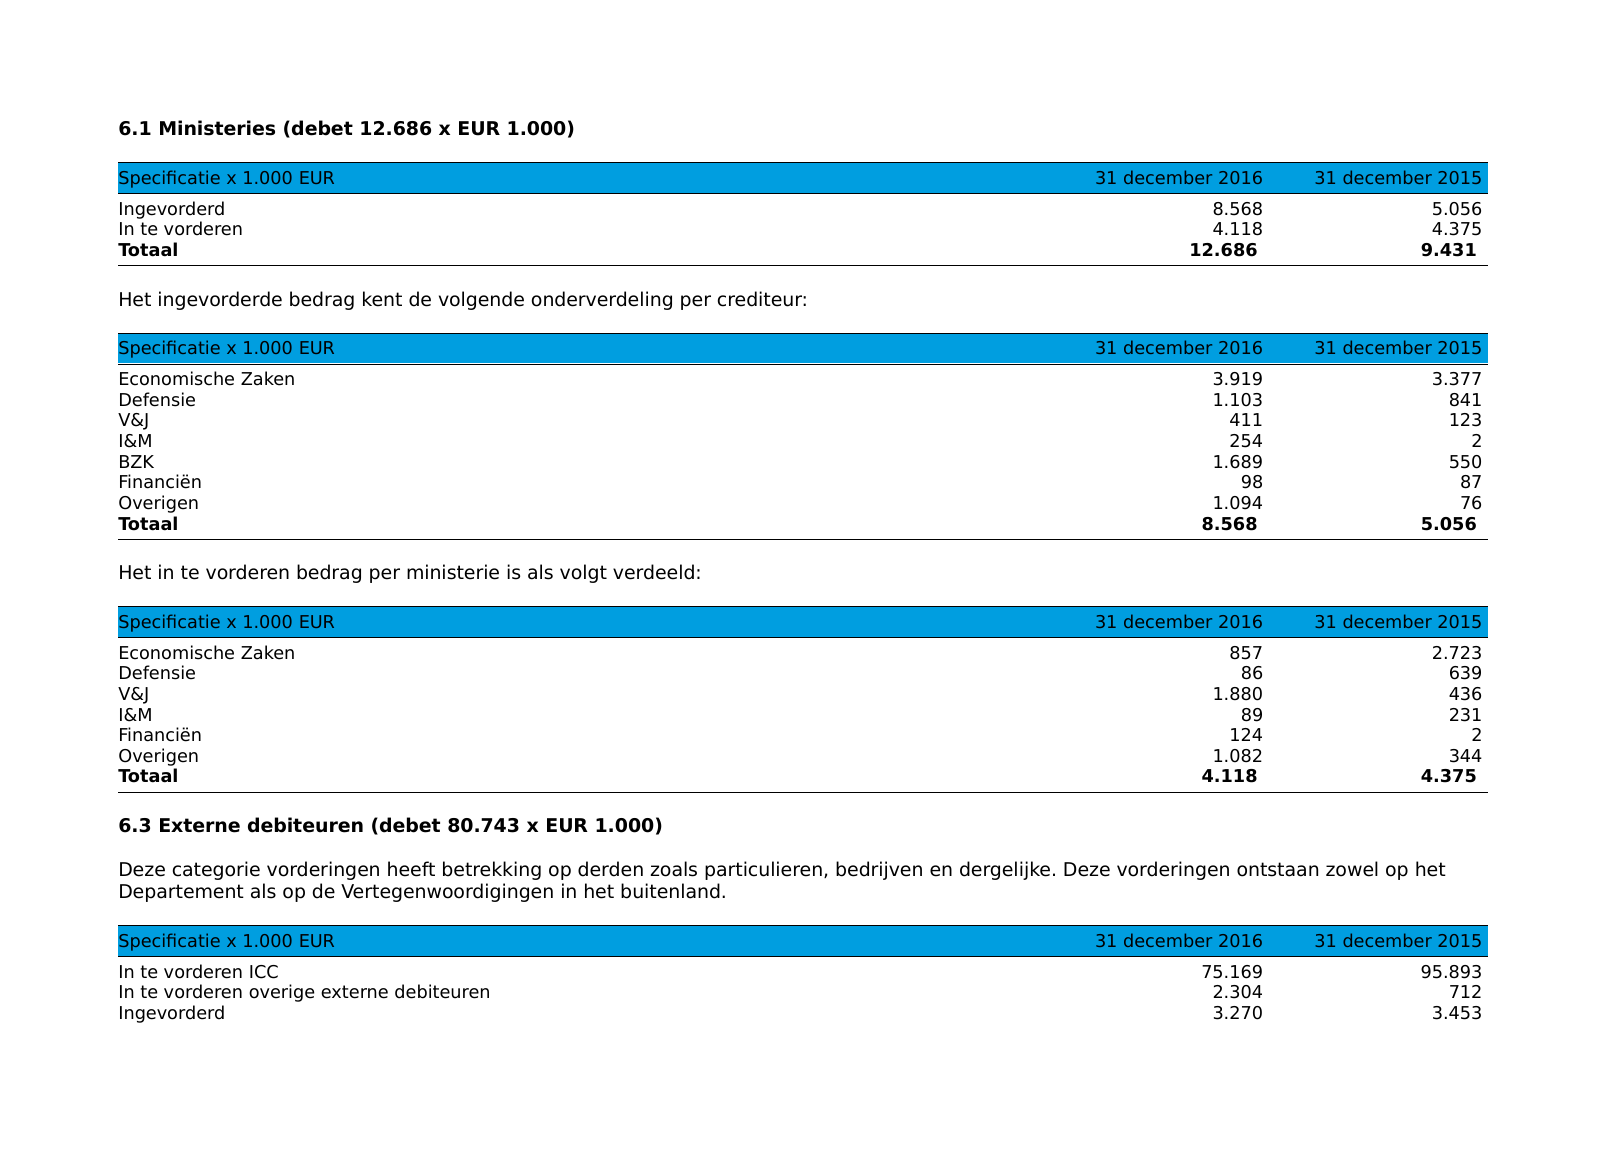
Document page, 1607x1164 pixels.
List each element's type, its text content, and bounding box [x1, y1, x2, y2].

table_cell 12.686 [1050, 240, 1269, 265]
table_cell 550 [1269, 452, 1488, 472]
text Het in te vorderen bedrag per ministerie is als volgt verdeeld: [118, 562, 1488, 584]
table_cell 436 [1269, 684, 1488, 704]
table_cell 3.270 [1050, 1003, 1269, 1024]
table_cell 3.919 [1050, 365, 1269, 390]
table_cell Economische Zaken [118, 365, 1050, 390]
table_cell 4.375 [1269, 219, 1488, 240]
table_cell Financiën [118, 725, 1050, 746]
table_cell Defensie [118, 663, 1050, 684]
table_cell Totaal [118, 240, 1050, 265]
table_cell 75.169 [1050, 957, 1269, 982]
subtitle 6.1 Ministeries (debet 12.686 x EUR 1.000) [118, 118, 1488, 140]
table_cell Totaal [118, 514, 1050, 539]
table_cell 2.304 [1050, 983, 1269, 1003]
table_cell BZK [118, 452, 1050, 472]
table_cell 857 [1050, 638, 1269, 663]
table_cell 841 [1269, 390, 1488, 410]
text Deze categorie vorderingen heeft betrekking op derden zoals particulieren, bedrijven en dergelijke. Deze vorderingen ontstaan zowel op het Departement als op de Vertegenwoordigingen in het buitenland. [118, 859, 1488, 903]
table_cell 411 [1050, 410, 1269, 431]
table_cell 1.094 [1050, 493, 1269, 513]
table_header Specificatie x 1.000 EUR [118, 926, 1050, 956]
table_cell 4.375 [1269, 766, 1488, 792]
table_cell Totaal [118, 766, 1050, 792]
table_cell 98 [1050, 472, 1269, 493]
table_cell 344 [1269, 746, 1488, 766]
table_cell 1.689 [1050, 452, 1269, 472]
table_cell 1.880 [1050, 684, 1269, 704]
table_cell 5.056 [1269, 194, 1488, 219]
table_cell 86 [1050, 663, 1269, 684]
table_header Specificatie x 1.000 EUR [118, 334, 1050, 363]
table_header 31 december 2016 [1050, 163, 1269, 193]
table_cell I&M [118, 431, 1050, 452]
table_header 31 december 2016 [1050, 607, 1269, 637]
table_cell Defensie [118, 390, 1050, 410]
table_cell 5.056 [1269, 514, 1488, 539]
table_cell 89 [1050, 705, 1269, 725]
table_cell 2 [1269, 725, 1488, 746]
table_header Specificatie x 1.000 EUR [118, 607, 1050, 637]
table_cell V&J [118, 684, 1050, 704]
table_cell Economische Zaken [118, 638, 1050, 663]
subtitle 6.3 Externe debiteuren (debet 80.743 x EUR 1.000) [118, 815, 1488, 837]
table_cell Ingevorderd [118, 1003, 1050, 1024]
table_cell 639 [1269, 663, 1488, 684]
table_cell 9.431 [1269, 240, 1488, 265]
table_header Specificatie x 1.000 EUR [118, 163, 1050, 193]
table_cell 95.893 [1269, 957, 1488, 982]
table_cell In te vorderen ICC [118, 957, 1050, 982]
table_cell 87 [1269, 472, 1488, 493]
table_cell V&J [118, 410, 1050, 431]
table_header 31 december 2016 [1050, 926, 1269, 956]
table_cell Overigen [118, 493, 1050, 513]
table_cell 2 [1269, 431, 1488, 452]
table_cell 76 [1269, 493, 1488, 513]
table_cell I&M [118, 705, 1050, 725]
table_cell In te vorderen [118, 219, 1050, 240]
table_header 31 december 2015 [1269, 926, 1488, 956]
text Het ingevorderde bedrag kent de volgende onderverdeling per crediteur: [118, 288, 1488, 311]
table_cell 3.453 [1269, 1003, 1488, 1024]
table_cell 1.103 [1050, 390, 1269, 410]
table_cell Ingevorderd [118, 194, 1050, 219]
table_cell Financiën [118, 472, 1050, 493]
table_cell 2.723 [1269, 638, 1488, 663]
table_header 31 december 2015 [1269, 607, 1488, 637]
table_cell 3.377 [1269, 365, 1488, 390]
table_cell 123 [1269, 410, 1488, 431]
table_header 31 december 2016 [1050, 334, 1269, 363]
table_cell 4.118 [1050, 219, 1269, 240]
table_cell 8.568 [1050, 194, 1269, 219]
table_cell Overigen [118, 746, 1050, 766]
table_cell 124 [1050, 725, 1269, 746]
table_header 31 december 2015 [1269, 163, 1488, 193]
table_cell 4.118 [1050, 766, 1269, 792]
table_cell 712 [1269, 983, 1488, 1003]
table_cell 8.568 [1050, 514, 1269, 539]
table_cell In te vorderen overige externe debiteuren [118, 983, 1050, 1003]
table_cell 254 [1050, 431, 1269, 452]
table_cell 231 [1269, 705, 1488, 725]
table_cell 1.082 [1050, 746, 1269, 766]
table_header 31 december 2015 [1269, 334, 1488, 363]
